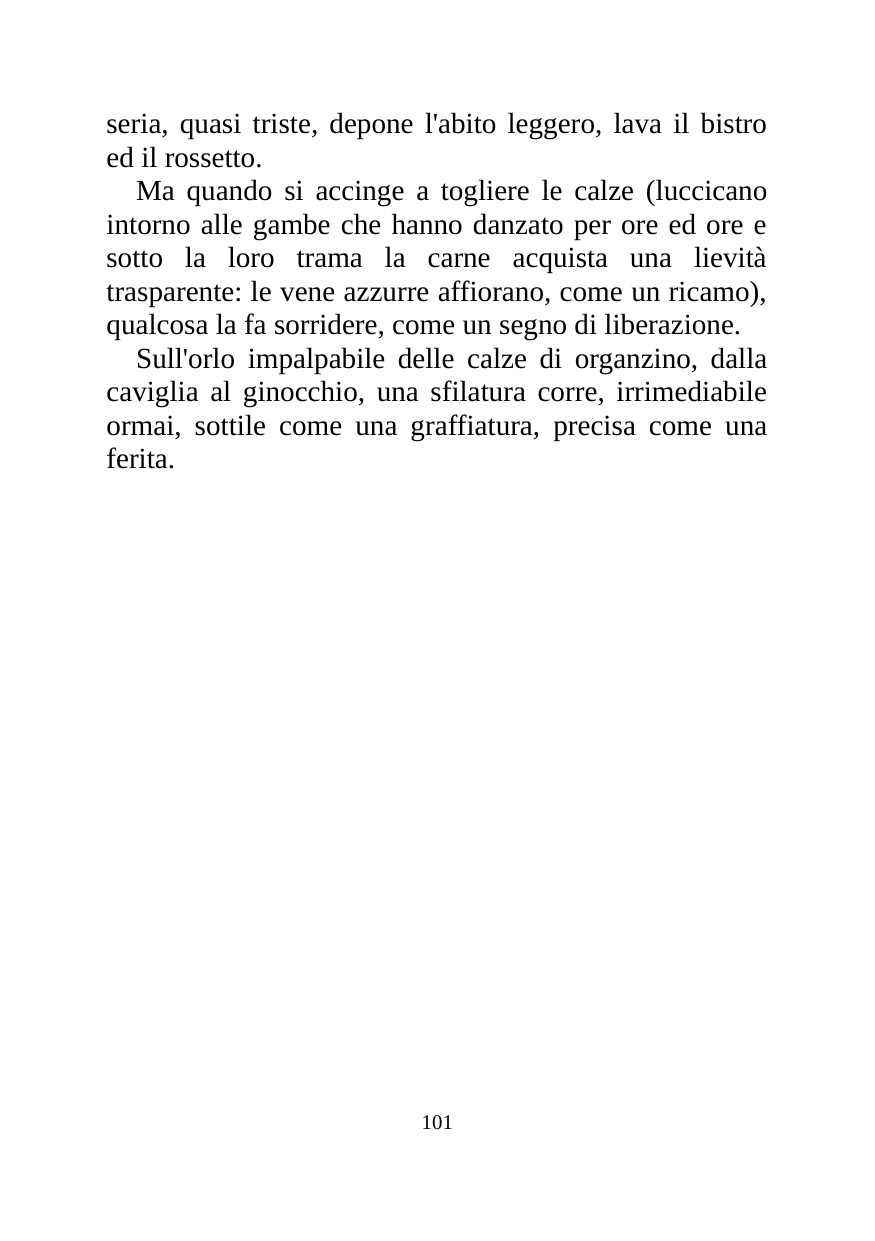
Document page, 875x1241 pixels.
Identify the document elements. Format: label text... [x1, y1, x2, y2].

text seria, quasi triste, depone l'abito leggero, lava il bistro ed il rossetto. [106, 106, 768, 173]
text Ma quando si accinge a togliere le calze (luccicano intorno alle gambe che hanno danzato per ore ed ore e sotto la loro trama la carne acquista una lievità trasparente: le vene azzurre affiorano, come un ricamo), qualcosa la fa sorridere, come un segno di liberazione. [106, 173, 768, 341]
text Sull'orlo impalpabile delle calze di organzino, dalla caviglia al ginocchio, una sfilatura corre, irrimediabile ormai, sottile come una graffiatura, precisa come una ferita. [106, 341, 768, 475]
